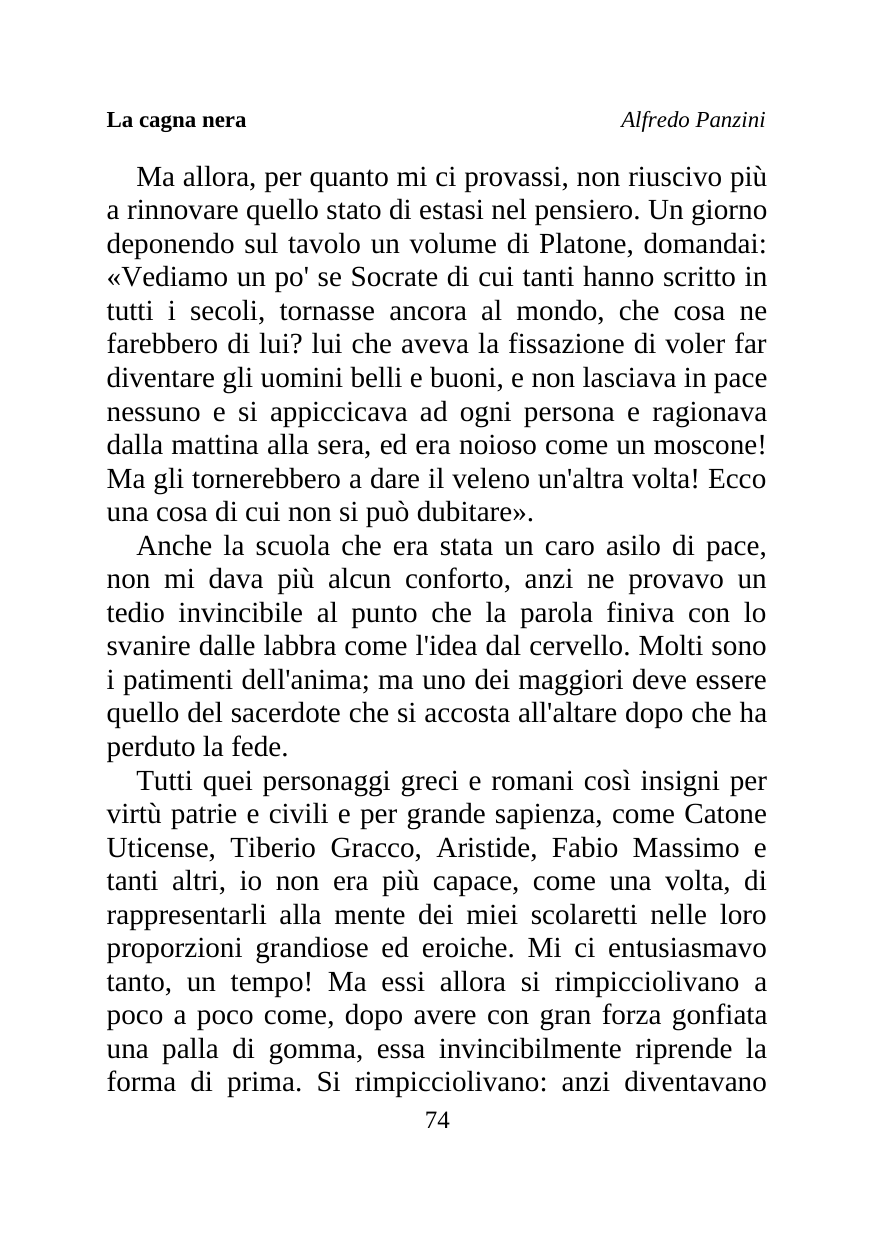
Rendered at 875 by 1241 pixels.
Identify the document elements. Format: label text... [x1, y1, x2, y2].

text Anche la scuola che era stata un caro asilo di pace, non mi dava più alcun conforto, anzi ne provavo un tedio invincibile al punto che la parola finiva con lo svanire dalle labbra come l'idea dal cervello. Molti sono i patimenti dell'anima; ma uno dei maggiori deve essere quello del sacerdote che si accosta all'altare dopo che ha perduto la fede. [106, 528, 768, 763]
text Tutti quei personaggi greci e romani così insigni per virtù patrie e civili e per grande sapienza, come Catone Uticense, Tiberio Gracco, Aristide, Fabio Massimo e tanti altri, io non era più capace, come una volta, di rappresentarli alla mente dei miei scolaretti nelle loro proporzioni grandiose ed eroiche. Mi ci entusiasmavo tanto, un tempo! Ma essi allora si rimpicciolivano a poco a poco come, dopo avere con gran forza gonfiata una palla di gomma, essa invincibilmente riprende la forma di prima. Si rimpicciolivano: anzi diventavano [106, 763, 768, 1098]
text Ma allora, per quanto mi ci provassi, non riuscivo più a rinnovare quello stato di estasi nel pensiero. Un giorno deponendo sul tavolo un volume di Platone, domandai: «Vediamo un po' se Socrate di cui tanti hanno scritto in tutti i secoli, tornasse ancora al mondo, che cosa ne farebbero di lui? lui che aveva la fissazione di voler far diventare gli uomini belli e buoni, e non lasciava in pace nessuno e si appiccicava ad ogni persona e ragionava dalla mattina alla sera, ed era noioso come un moscone! Ma gli tornerebbero a dare il veleno un'altra volta! Ecco una cosa di cui non si può dubitare». [106, 159, 768, 528]
